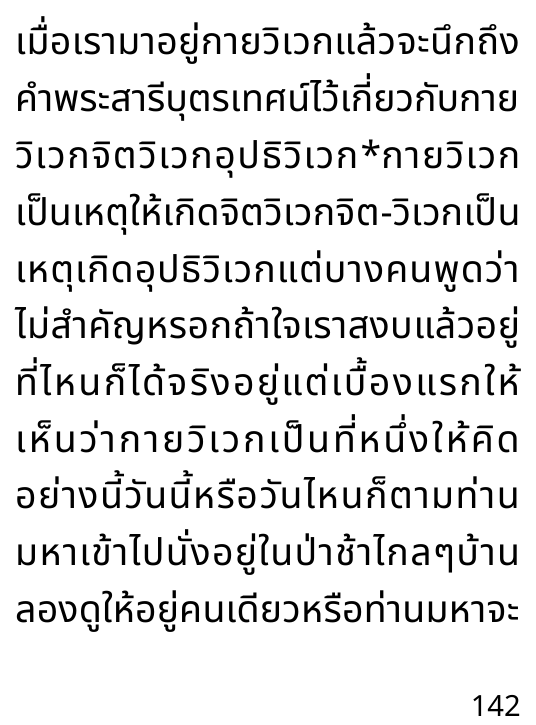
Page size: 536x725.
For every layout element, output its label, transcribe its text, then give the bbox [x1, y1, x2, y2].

text เมื่อเรามาอยู่กายวิเวกแล้วจะนึกถึงคำพระสารีบุตรเทศน์ไว้เกี่ยวกับกายวิเวกจิตวิเวกอุปธิวิเวก*กายวิเวกเป็นเหตุให้เกิดจิตวิเวกจิต-วิเวกเป็นเหตุเกิดอุปธิวิเวกแต่บางคนพูดว่าไม่สำคัญหรอกถ้าใจเราสงบแล้วอยู่ที่ไหนก็ได้จริงอยู่แต่เบื้องแรกให้เห็นว่ากายวิเวกเป็นที่หนึ่งให้คิดอย่างนี้วันนี้หรือวันไหนก็ตามท่านมหาเข้าไปนั่งอยู่ในป่าช้าไกลๆบ้านลองดูให้อยู่คนเดียวหรือท่านมหาจะ [15, 15, 521, 639]
